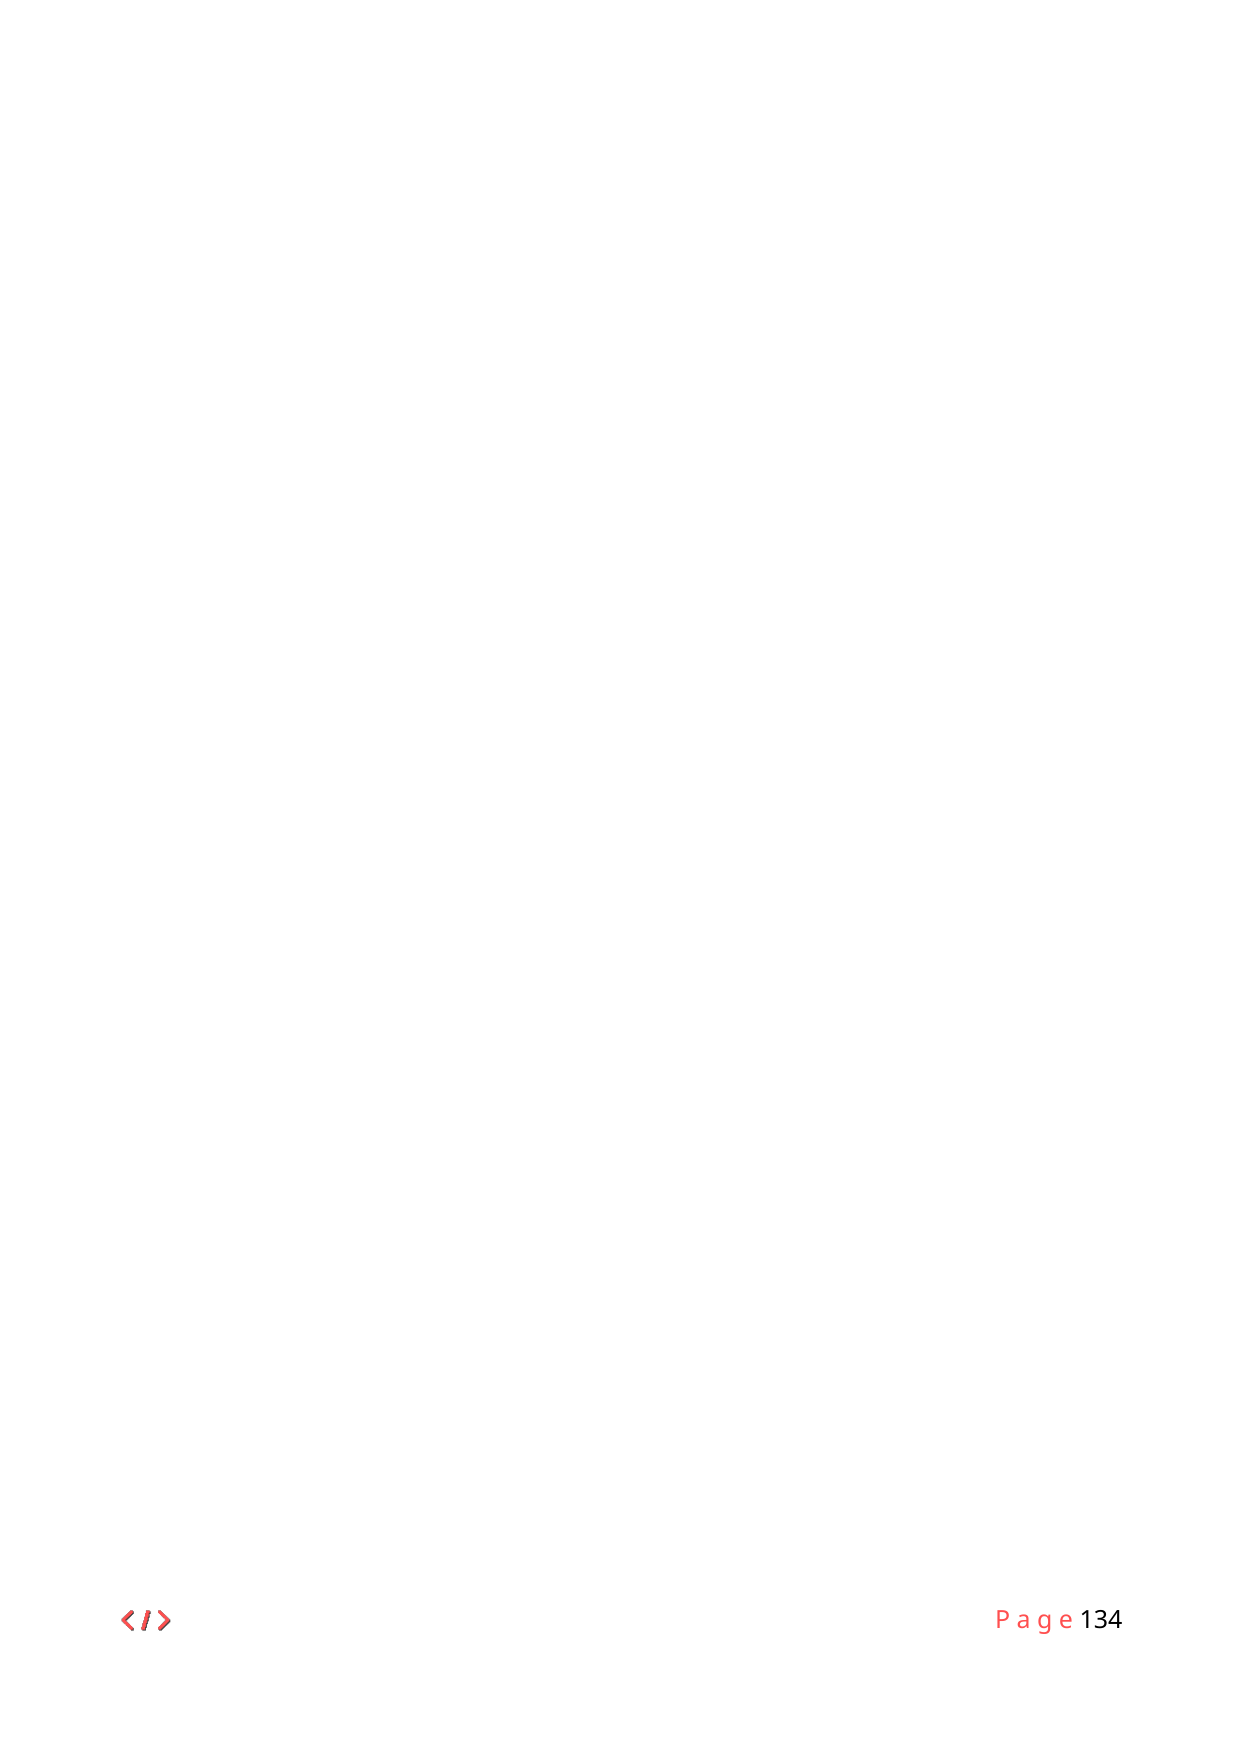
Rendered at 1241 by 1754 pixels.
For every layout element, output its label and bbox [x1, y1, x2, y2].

picture [116, 1591, 175, 1649]
